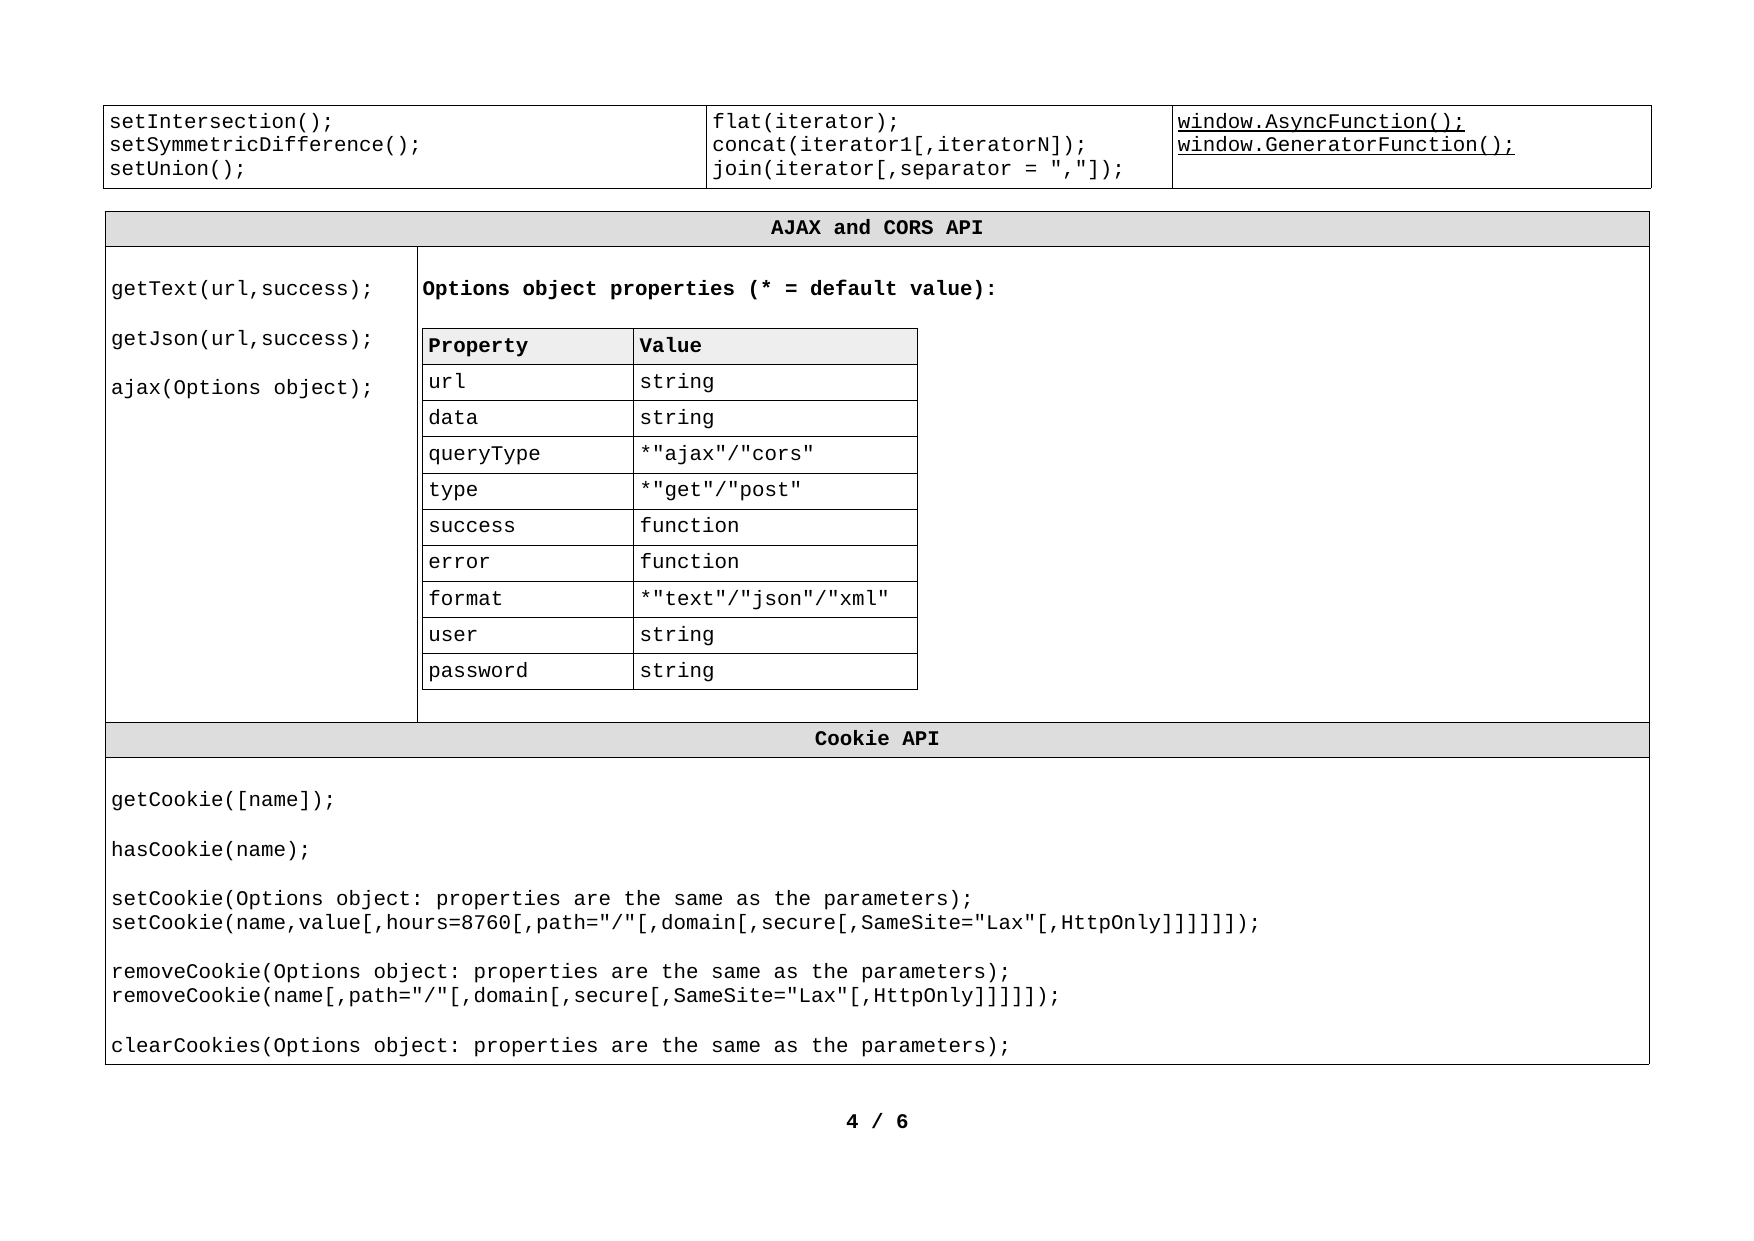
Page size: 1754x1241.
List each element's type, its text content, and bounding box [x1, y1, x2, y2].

table_cell type [423, 474, 633, 508]
table_cell function [634, 510, 917, 545]
table_cell Options object properties (* = default value): [418, 247, 1649, 722]
table_cell *"ajax"/"cors" [634, 437, 917, 472]
table_header Value [634, 329, 917, 364]
table_cell string [634, 618, 917, 653]
table_cell string [634, 654, 917, 689]
table_cell user [423, 618, 633, 653]
table_cell Cookie API [106, 723, 1649, 757]
table_header AJAX and CORS API [106, 212, 1649, 246]
table_cell error [423, 546, 633, 581]
table_cell success [423, 510, 633, 545]
table_cell function [634, 546, 917, 581]
table_header Property [423, 329, 633, 364]
table_cell *"get"/"post" [634, 474, 917, 508]
table_cell format [423, 582, 633, 617]
table_cell url [423, 365, 633, 400]
table_cell string [634, 401, 917, 436]
table_cell *"text"/"json"/"xml" [634, 582, 917, 617]
table_cell data [423, 401, 633, 436]
table_cell window.AsyncFunction(); window.GeneratorFunction(); [1173, 106, 1651, 187]
table_cell password [423, 654, 633, 689]
table_cell queryType [423, 437, 633, 472]
table_cell getText(url,success); getJson(url,success); ajax(Options object); [106, 247, 417, 722]
table_cell getCookie([name]); hasCookie(name); setCookie(Options object: properties are the same as the parameters); setCookie(name,value[,hours=8760[,path="/"[,domain[,secure[,SameSite="Lax"[,HttpOnly]]]]]]); removeCookie(Options object: properties are the same as the parameters); removeCookie(name[,path="/"[,domain[,secure[,SameSite="Lax"[,HttpOnly]]]]]); clearCookies(Options object: properties are the same as the parameters); [106, 758, 1649, 1064]
table_cell string [634, 365, 917, 400]
